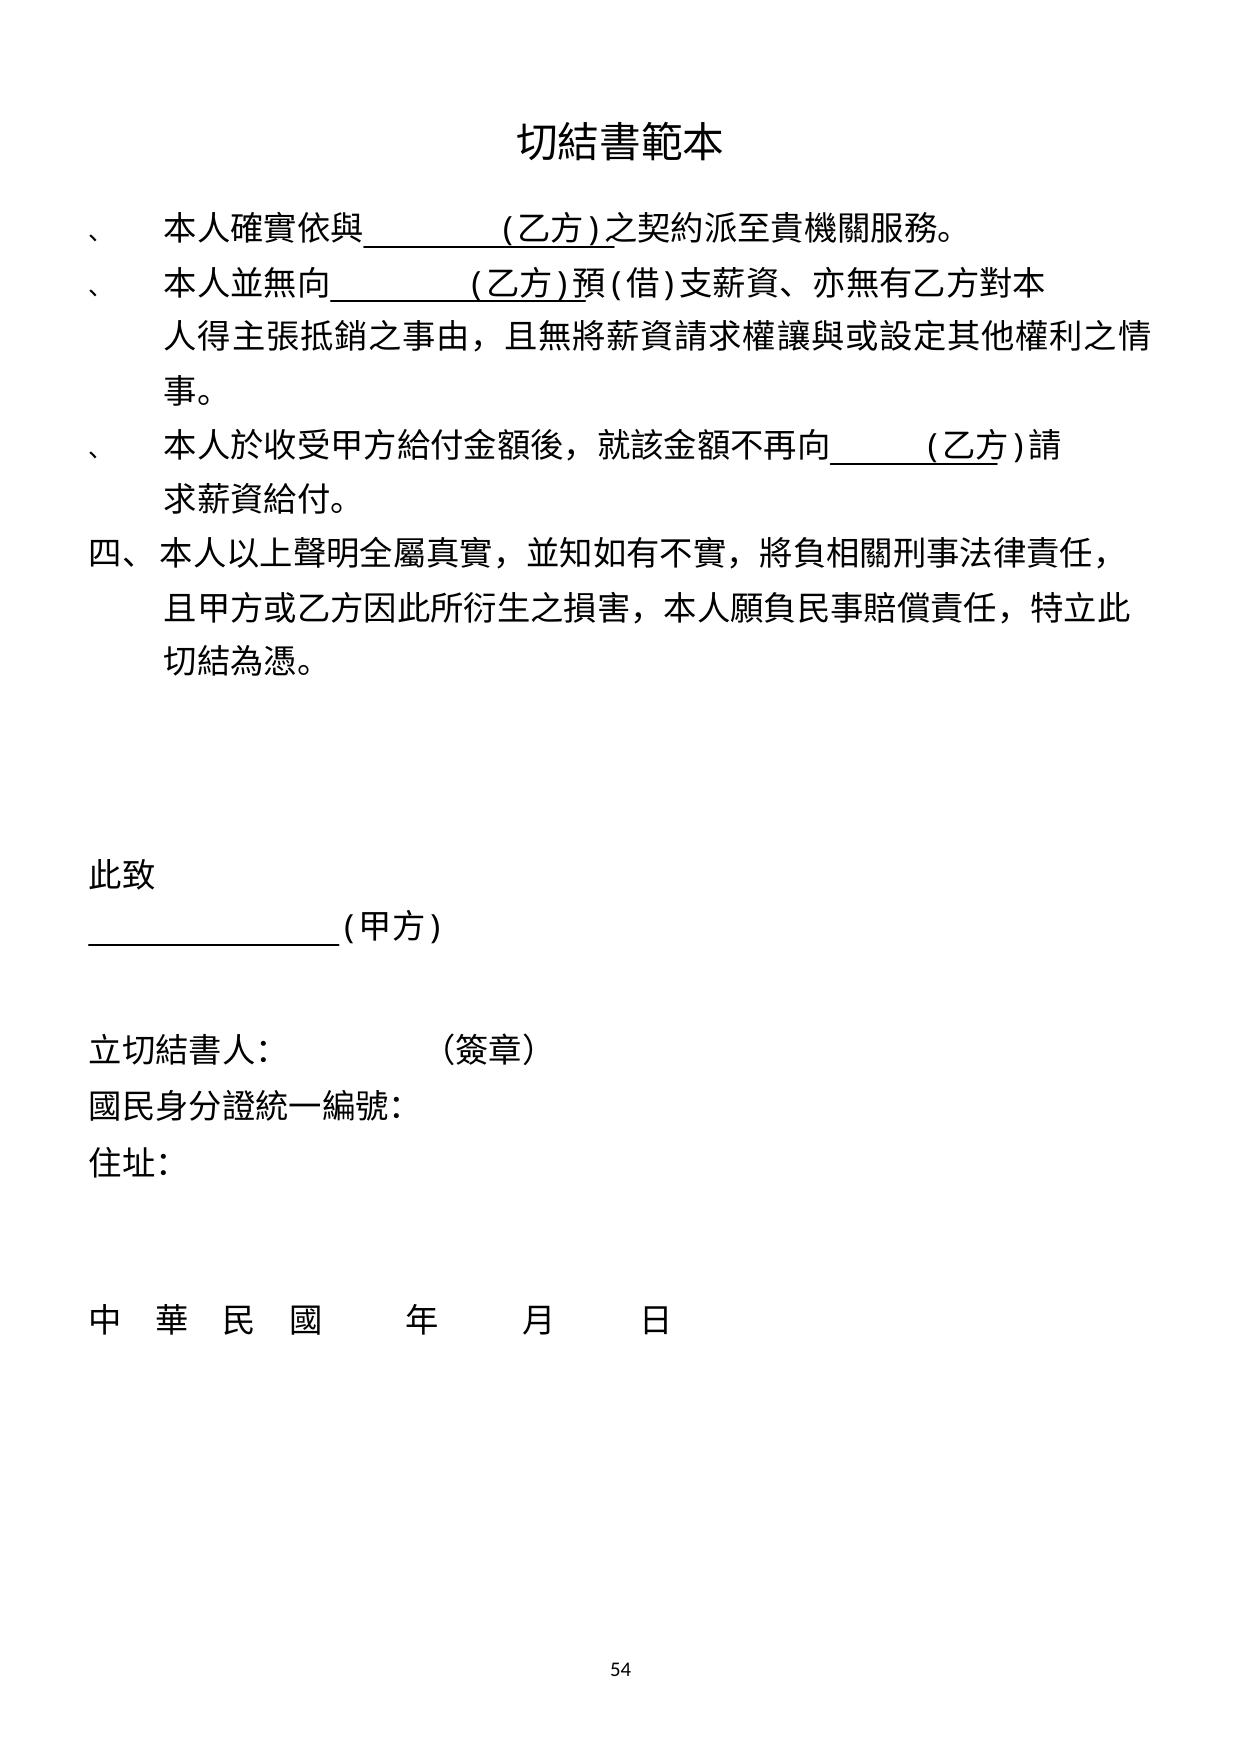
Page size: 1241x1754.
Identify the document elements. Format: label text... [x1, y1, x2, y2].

text 切結為憑。 [164, 641, 1152, 682]
text 切結書範本 [516, 116, 1152, 168]
text 住址： [89, 1142, 1152, 1183]
text 此致 [89, 854, 1152, 895]
list 本人於收受甲方給付金額後，就該金額不再向 (乙方)請 [89, 424, 1152, 466]
list 本人確實依與 (乙方)之契約派至貴機關服務。 [89, 207, 1152, 249]
text 四、本人以上聲明全屬真實，並知如有不實，將負相關刑事法律責任，且甲方或乙方因此所衍生之損害，本人願負民事賠償責任，特立此 [89, 522, 1152, 631]
text 54 [610, 1656, 1152, 1681]
text 國民身分證統一編號： [89, 1085, 1152, 1127]
list 本人並無向 (乙方)預(借)支薪資、亦無有乙方對本 [89, 262, 1152, 303]
text 立切結書人： （簽章） [89, 1029, 1152, 1071]
text (甲方) [339, 906, 1152, 947]
text 中 華 民 國 年 月 日 [89, 1299, 1152, 1340]
text 人得主張抵銷之事由，且無將薪資請求權讓與或設定其他權利之情事。 [164, 306, 1152, 414]
text 求薪資給付。 [164, 478, 1152, 520]
